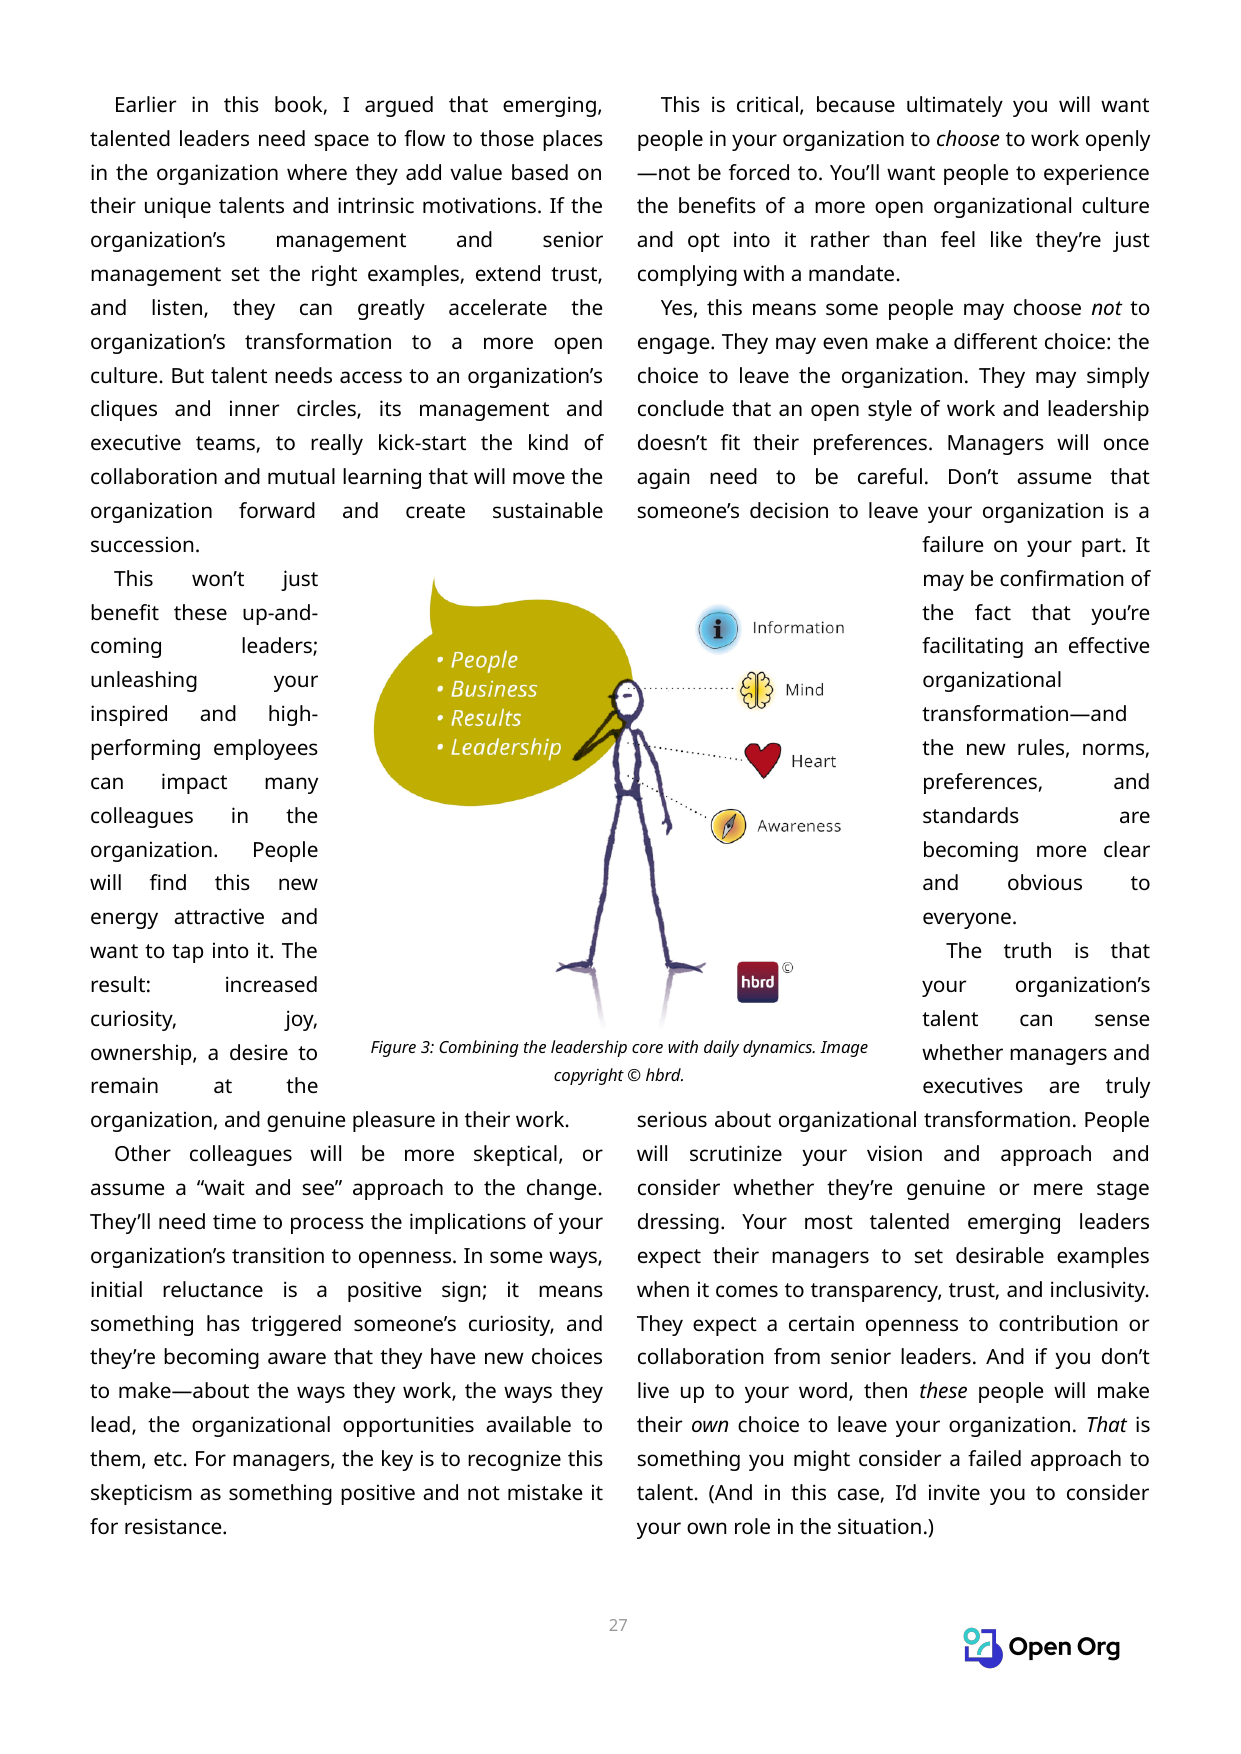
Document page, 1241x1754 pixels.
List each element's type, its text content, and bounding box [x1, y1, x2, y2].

text Figure 3: Combining the leadership core with daily dynamics. Image copyright © hbrd. [363, 1032, 877, 1086]
picture [963, 1627, 1120, 1669]
text Other colleagues will be more skeptical, or assume a “wait and see” approach to the change. They’ll need time to process the implications of your organization’s transition to openness. In some ways, initial reluctance is a positive sign; it means something has triggered someone’s curiosity, and they’re becoming aware that they have new choices to make—about the ways they work, the ways they lead, the organizational opportunities available to them, etc. For managers, the key is to recognize this skepticism as something positive and not mistake it for resistance. [90, 1139, 604, 1540]
text The truth is that your organization’s talent can sense whether managers and executives are truly serious about organizational transformation. People will scrutinize your vision and approach and consider whether they’re genuine or mere stage dressing. Your most talented emerging leaders expect their managers to set desirable examples when it comes to transparency, trust, and inclusivity. They expect a certain openness to contribution or collaboration from senior leaders. And if you don’t live up to your word, then these people will make their own choice to leave your organization. That is something you might consider a failed approach to talent. (And in this case, I’d invite you to consider your own role in the situation.) [637, 936, 1150, 1540]
text This won’t just benefit these up-and-coming leaders; unleashing your inspired and high-performing employees can impact many colleagues in the organization. People will find this new energy attractive and want to tap into it. The result: increased curiosity, joy, ownership, a desire to remain at the organization, and genuine pleasure in their work. [90, 564, 604, 1134]
text Yes, this means some people may choose not to engage. They may even make a different choice: the choice to leave the organization. They may simply conclude that an open style of work and leadership doesn’t fit their preferences. Managers will once again need to be careful. Don’t assume that someone’s decision to leave your organization is a failure on your part. It may be confirmation of the fact that you’re facilitating an effective organizational transformation—and the new rules, norms, preferences, and standards are becoming more clear and obvious to everyone. [637, 293, 1150, 931]
text Earlier in this book, I argued that emerging, talented leaders need space to flow to those places in the organization where they add value based on their unique talents and intrinsic motivations. If the organization’s management and senior management set the right examples, extend trust, and listen, they can greatly accelerate the organization’s transformation to a more open culture. But talent needs access to an organization’s cliques and inner circles, its management and executive teams, to really kick-start the kind of collaboration and mutual learning that will move the organization forward and create sustainable succession. [90, 90, 604, 558]
text This is critical, because ultimately you will want people in your organization to choose to work openly—not be forced to. You’ll want people to experience the benefits of a more open organizational culture and opt into it rather than feel like they’re just complying with a mandate. [637, 90, 1150, 287]
picture [363, 572, 877, 1032]
